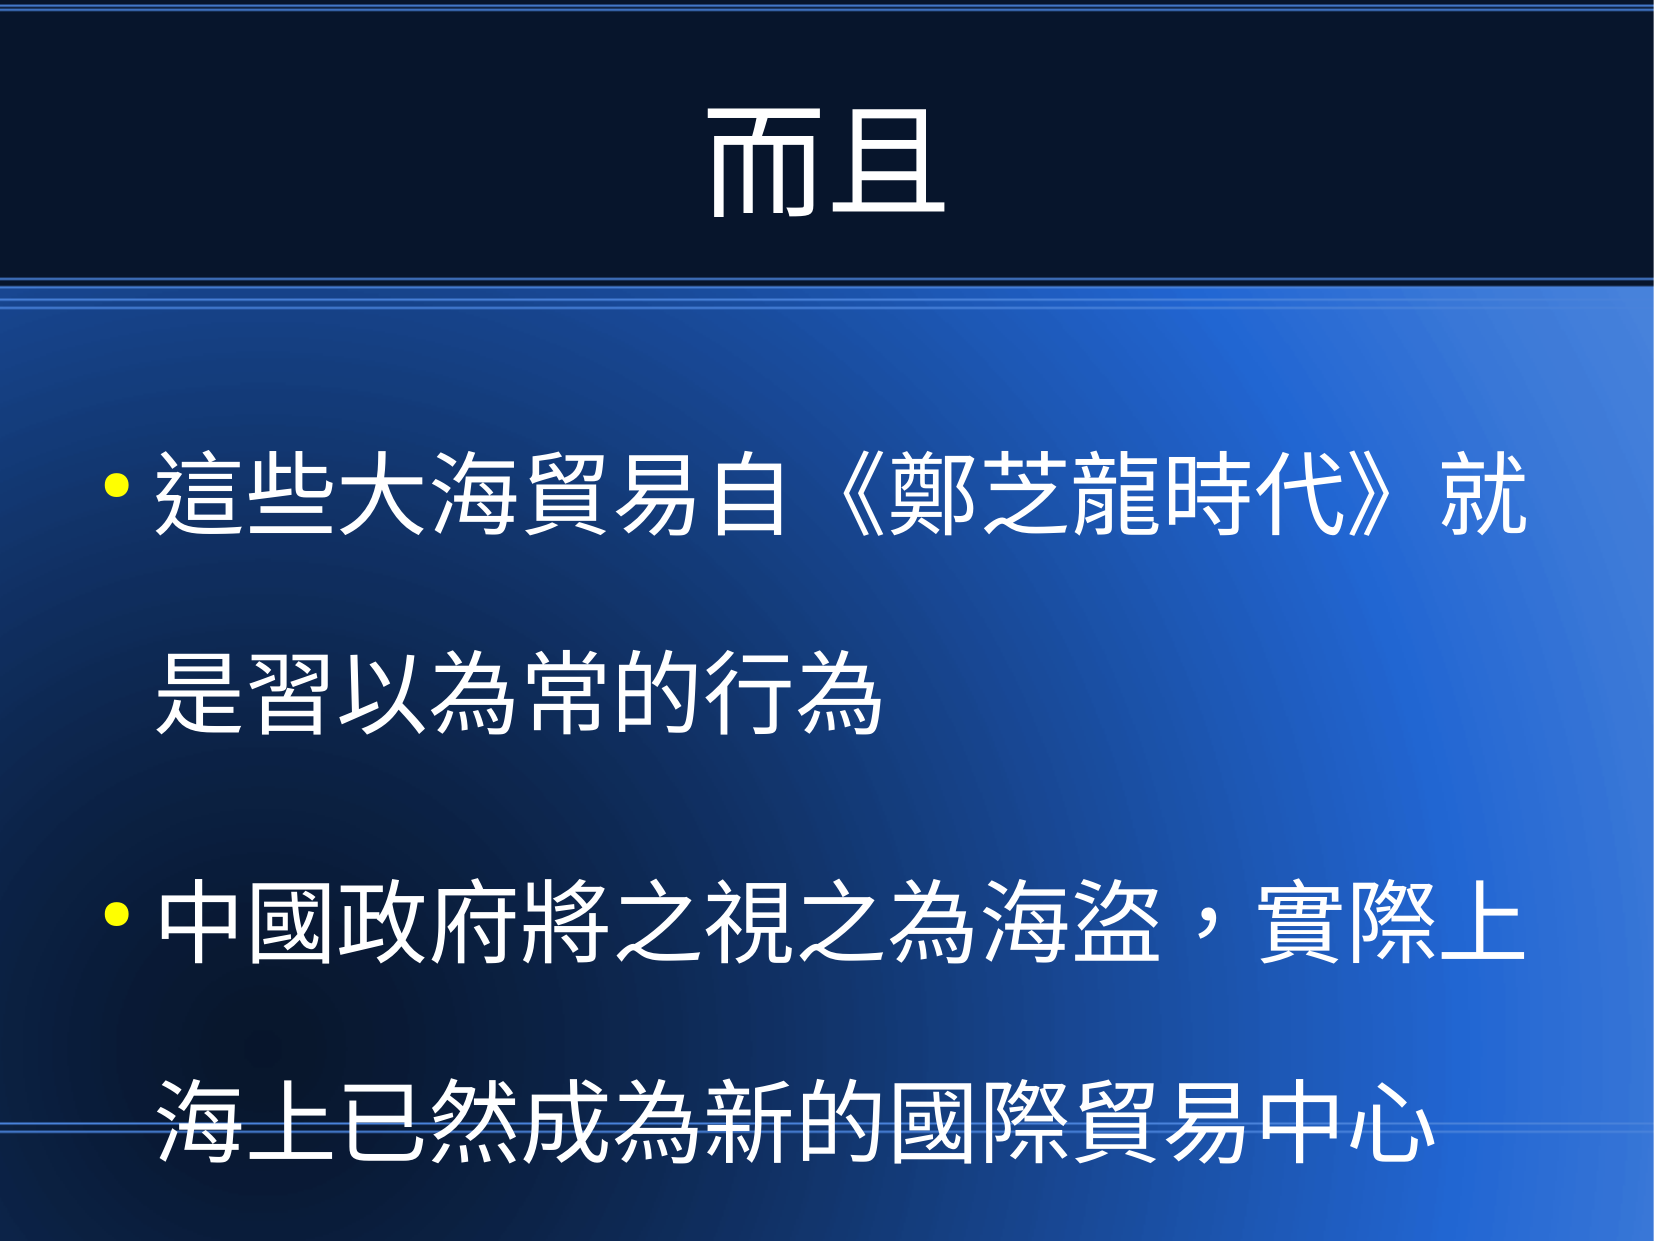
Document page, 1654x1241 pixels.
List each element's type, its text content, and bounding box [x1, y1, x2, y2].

list 這些大海貿易自《鄭芝龍時代》就是習以為常的行為 中國政府將之視之為海盜，實際上海上已然成為新的國際貿易中心 [82, 355, 1571, 1241]
title 而且 [82, 49, 1571, 257]
picture [0, 0, 1654, 1241]
